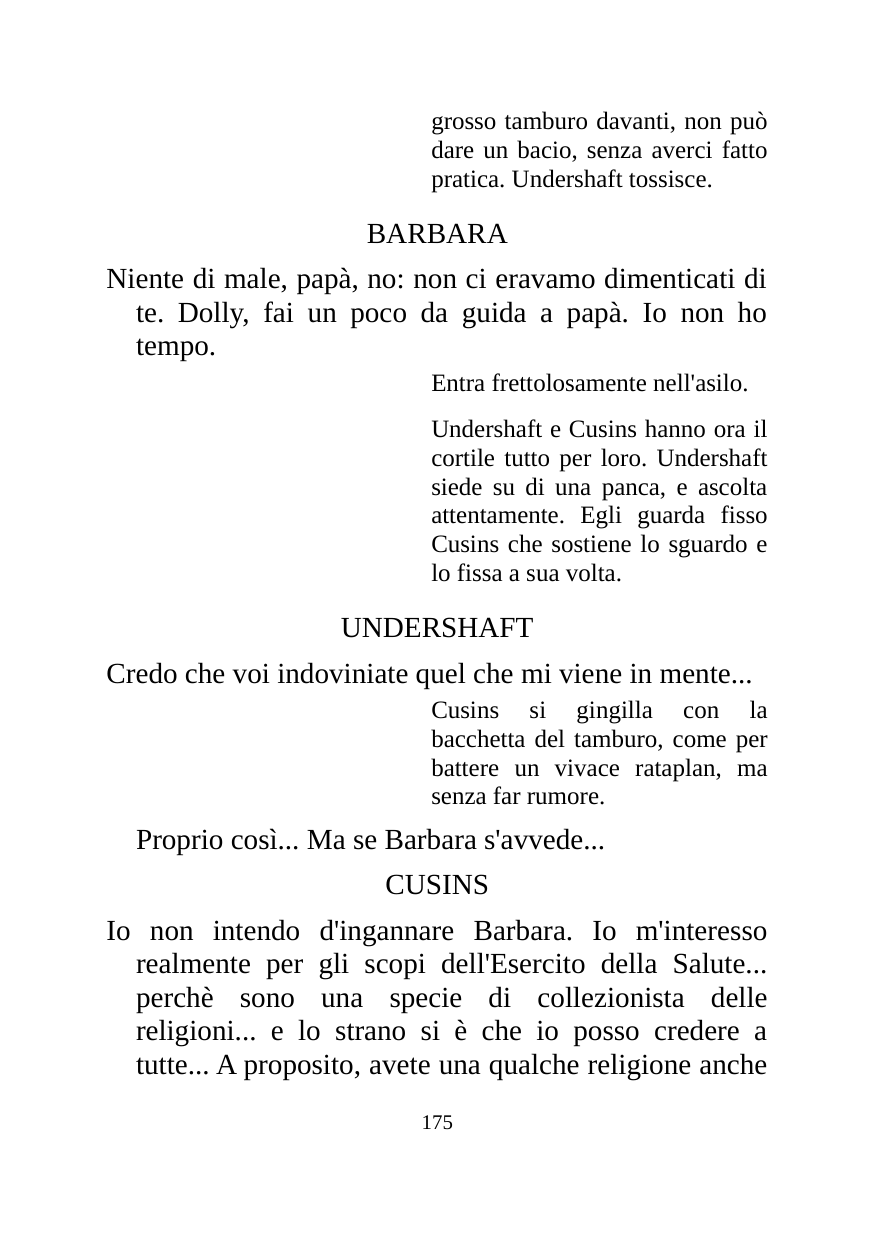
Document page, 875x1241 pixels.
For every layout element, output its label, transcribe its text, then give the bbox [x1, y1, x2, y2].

text UNDERSHAFT [106, 610, 768, 644]
text Credo che voi indoviniate quel che mi viene in mente... [106, 656, 768, 689]
text Io non intendo d'ingannare Barbara. Io m'interesso realmente per gli scopi dell'Esercito della Salute... perchè sono una specie di collezionista delle religioni... e lo strano si è che io posso credere a tutte... A proposito, avete una qualche religione anche [106, 913, 768, 1080]
text Niente di male, papà, no: non ci eravamo dimenticati di te. Dolly, fai un poco da guida a papà. Io non ho tempo. [106, 261, 768, 362]
text Undershaft e Cusins hanno ora il cortile tutto per loro. Undershaft siede su di una panca, e ascolta attentamente. Egli guarda fisso Cusins che sostiene lo sguardo e lo fissa a sua volta. [431, 414, 768, 587]
text CUSINS [106, 867, 768, 901]
text Cusins si gingilla con la bacchetta del tamburo, come per battere un vivace rataplan, ma senza far rumore. [431, 695, 768, 810]
text BARBARA [106, 216, 768, 249]
text Proprio così... Ma se Barbara s'avvede... [136, 822, 768, 856]
text Entra frettolosamente nell'asilo. [431, 368, 768, 397]
text grosso tamburo davanti, non può dare un bacio, senza averci fatto pratica. Undershaft tossisce. [431, 106, 768, 192]
